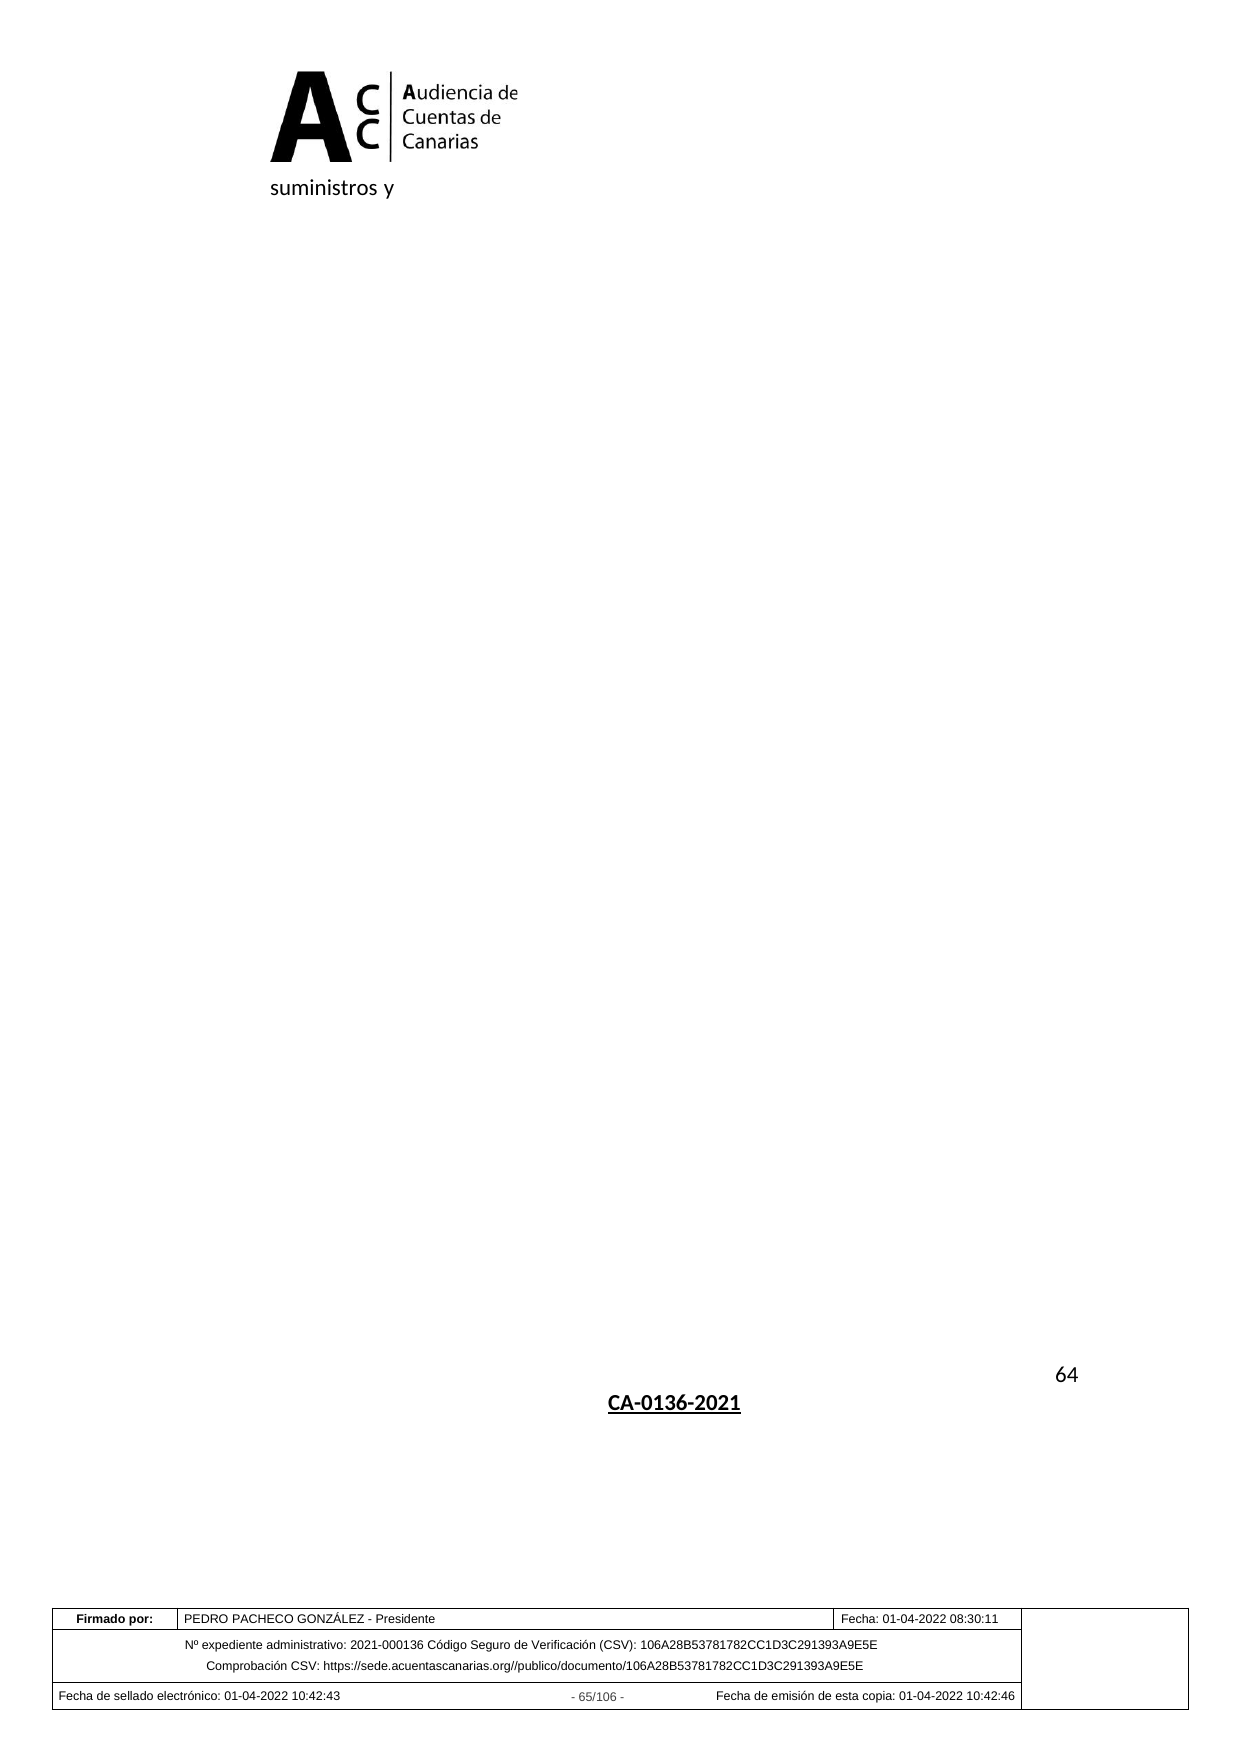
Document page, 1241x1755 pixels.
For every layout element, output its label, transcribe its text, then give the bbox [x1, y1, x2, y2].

text suministros y [270, 173, 1079, 201]
